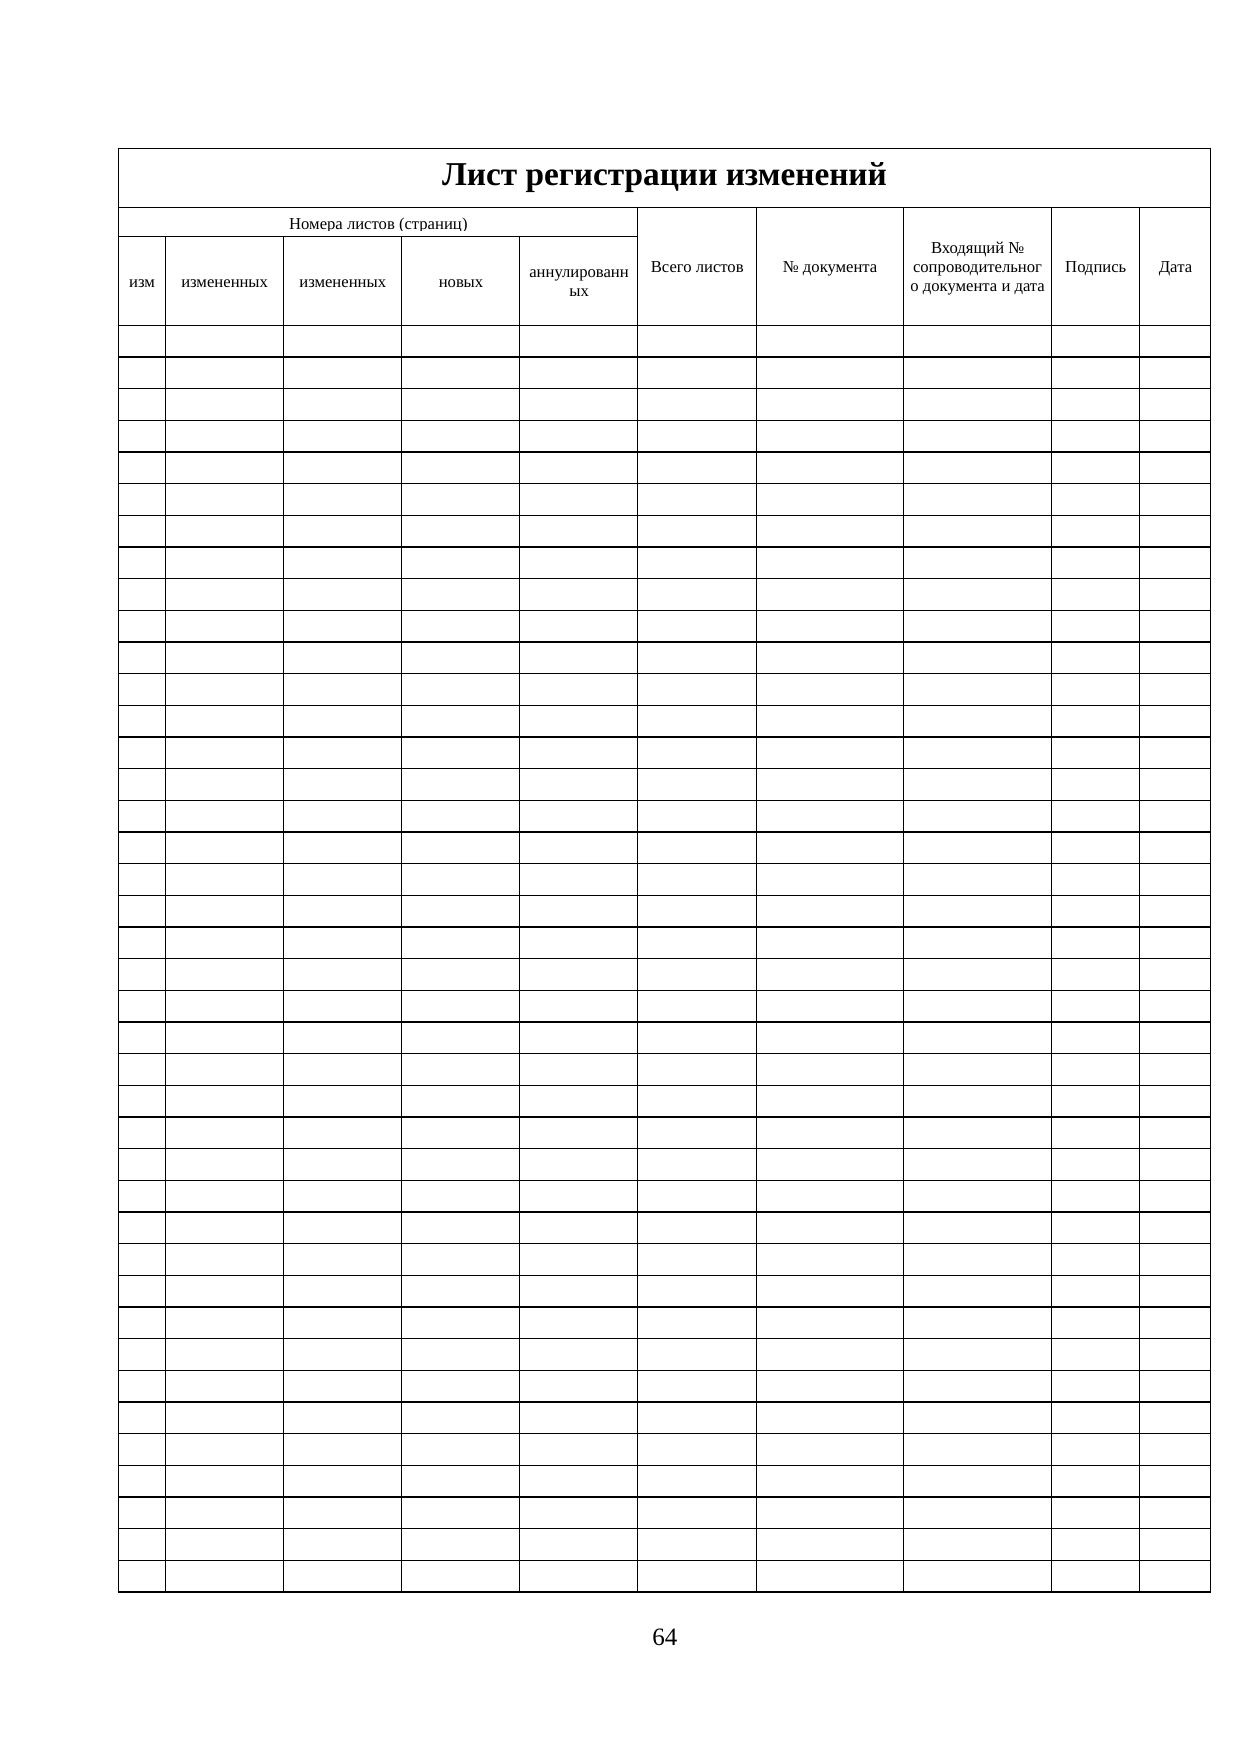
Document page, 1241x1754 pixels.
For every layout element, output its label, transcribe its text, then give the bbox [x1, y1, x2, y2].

table_cell [904, 864, 1051, 895]
table_cell [904, 769, 1051, 800]
table_cell [166, 738, 283, 768]
table_cell [904, 326, 1051, 356]
table_cell [1140, 833, 1210, 863]
table_cell [1140, 484, 1210, 515]
table_cell [520, 611, 637, 641]
table_cell [520, 991, 637, 1021]
table_cell [402, 421, 519, 451]
table_cell [757, 896, 903, 926]
table_cell [1140, 1466, 1210, 1496]
table_cell [402, 706, 519, 736]
table_cell [402, 1403, 519, 1433]
table_cell [119, 674, 165, 705]
table_cell [284, 1023, 401, 1053]
table_cell [1052, 769, 1139, 800]
table_cell [638, 1244, 756, 1275]
table_cell [757, 706, 903, 736]
table_cell [119, 1339, 165, 1370]
table_cell [520, 706, 637, 736]
table_cell [904, 643, 1051, 673]
table_cell [1140, 579, 1210, 610]
table_cell [1052, 1023, 1139, 1053]
table_cell [1140, 453, 1210, 483]
table_cell [904, 1529, 1051, 1560]
table_cell [757, 1149, 903, 1180]
table_cell [638, 611, 756, 641]
table_cell [904, 1149, 1051, 1180]
table_cell [757, 326, 903, 356]
table_cell [904, 484, 1051, 515]
table_cell [166, 706, 283, 736]
table_cell [166, 1118, 283, 1148]
table_cell [119, 1276, 165, 1306]
table_cell [638, 1118, 756, 1148]
table_cell [904, 1561, 1051, 1591]
table_cell [904, 1181, 1051, 1211]
table_cell [402, 738, 519, 768]
table_cell [402, 1498, 519, 1528]
table_cell [119, 896, 165, 926]
table_cell [757, 453, 903, 483]
table_cell [904, 738, 1051, 768]
table_cell [904, 1213, 1051, 1243]
table_cell [402, 769, 519, 800]
table_cell Номера листов (страниц) [119, 208, 637, 236]
table_cell [757, 1403, 903, 1433]
table_cell [402, 801, 519, 831]
table_cell [166, 1403, 283, 1433]
table_cell [638, 864, 756, 895]
table_cell [1052, 1308, 1139, 1338]
table_cell [1140, 389, 1210, 420]
table_cell [520, 579, 637, 610]
table_cell [284, 928, 401, 958]
table_cell [757, 548, 903, 578]
table_cell [757, 674, 903, 705]
table_cell [520, 1466, 637, 1496]
table_cell [1052, 579, 1139, 610]
table_cell [284, 326, 401, 356]
table_cell [402, 674, 519, 705]
table_cell [638, 484, 756, 515]
table_cell [904, 1244, 1051, 1275]
table_cell [1052, 1561, 1139, 1591]
table_cell [166, 769, 283, 800]
table_cell [1140, 548, 1210, 578]
table_cell [284, 484, 401, 515]
table_cell [638, 1181, 756, 1211]
table_cell [638, 1213, 756, 1243]
table_cell [166, 1339, 283, 1370]
table_cell [638, 1276, 756, 1306]
table_cell [1140, 1023, 1210, 1053]
table_cell [402, 548, 519, 578]
table_cell [904, 1308, 1051, 1338]
table_cell [520, 801, 637, 831]
table_cell [119, 738, 165, 768]
table_cell [284, 358, 401, 388]
table_cell [520, 1434, 637, 1465]
table_cell [1140, 864, 1210, 895]
table_cell [1052, 1086, 1139, 1116]
table_cell [904, 1054, 1051, 1085]
table_cell [402, 864, 519, 895]
table_cell [520, 738, 637, 768]
table_cell [638, 833, 756, 863]
table_cell [1052, 611, 1139, 641]
table_cell [638, 1149, 756, 1180]
table_cell [284, 959, 401, 990]
table_cell [520, 1213, 637, 1243]
table_cell [1052, 1434, 1139, 1465]
table_cell [638, 1339, 756, 1370]
table_cell [402, 1434, 519, 1465]
table_cell [166, 1561, 283, 1591]
table_cell [1140, 358, 1210, 388]
table_cell [119, 1244, 165, 1275]
table_cell [166, 1149, 283, 1180]
table_cell [757, 579, 903, 610]
table_cell [166, 421, 283, 451]
table_cell [520, 389, 637, 420]
table_cell [166, 1213, 283, 1243]
table_cell [1052, 358, 1139, 388]
table_cell [638, 1086, 756, 1116]
table_cell [119, 1529, 165, 1560]
table_cell [520, 928, 637, 958]
table_cell [757, 769, 903, 800]
table_cell [904, 579, 1051, 610]
table_cell [904, 1498, 1051, 1528]
table_cell [166, 674, 283, 705]
table_cell [166, 548, 283, 578]
table_cell [904, 706, 1051, 736]
table_cell [1052, 1371, 1139, 1401]
table_cell [638, 706, 756, 736]
table_cell [1052, 1339, 1139, 1370]
table_cell [119, 1466, 165, 1496]
table_cell [402, 484, 519, 515]
table_cell [638, 358, 756, 388]
table_cell [904, 928, 1051, 958]
table_cell [402, 1023, 519, 1053]
table_cell [520, 1403, 637, 1433]
table_cell [119, 611, 165, 641]
table_cell [284, 389, 401, 420]
table_cell [1052, 516, 1139, 546]
table_cell [757, 611, 903, 641]
table_cell [757, 1213, 903, 1243]
table_cell [166, 801, 283, 831]
table_cell [402, 896, 519, 926]
table_cell № документа [757, 208, 903, 325]
table_cell [402, 1561, 519, 1591]
table_cell [166, 1181, 283, 1211]
table_cell [757, 959, 903, 990]
table_cell [1052, 421, 1139, 451]
table_cell [638, 1434, 756, 1465]
table_cell [638, 1403, 756, 1433]
table_cell [638, 1023, 756, 1053]
table_cell [284, 1276, 401, 1306]
table_cell [284, 1434, 401, 1465]
table_cell [284, 421, 401, 451]
table_cell [402, 326, 519, 356]
table_cell [166, 579, 283, 610]
table_cell [520, 516, 637, 546]
table_cell [1140, 1371, 1210, 1401]
table_cell [1140, 674, 1210, 705]
table_cell Дата [1140, 208, 1210, 325]
table_cell [1140, 1276, 1210, 1306]
table_cell [520, 421, 637, 451]
table_cell [284, 1371, 401, 1401]
table_cell [402, 1086, 519, 1116]
table_cell [1140, 1213, 1210, 1243]
table_cell [166, 516, 283, 546]
table_cell [402, 358, 519, 388]
table_cell [638, 1466, 756, 1496]
table_cell [284, 548, 401, 578]
table_cell [638, 421, 756, 451]
table_cell [284, 991, 401, 1021]
table_cell [284, 643, 401, 673]
table_cell [402, 643, 519, 673]
table_cell [904, 1276, 1051, 1306]
table_cell [284, 1118, 401, 1148]
table_cell [1140, 706, 1210, 736]
table_cell [638, 1308, 756, 1338]
table_cell [638, 1054, 756, 1085]
table_cell [166, 326, 283, 356]
table_cell [757, 1086, 903, 1116]
table_cell [757, 1371, 903, 1401]
table_cell [520, 358, 637, 388]
table_cell [402, 1181, 519, 1211]
table_cell [402, 928, 519, 958]
table_cell [284, 896, 401, 926]
table_cell [1052, 674, 1139, 705]
table_cell [119, 453, 165, 483]
table_cell [757, 389, 903, 420]
table_cell измененных [166, 237, 283, 325]
table_cell [1052, 643, 1139, 673]
table_cell [1140, 1244, 1210, 1275]
table_cell [284, 516, 401, 546]
table_cell [1052, 1181, 1139, 1211]
table_cell [119, 484, 165, 515]
table_cell [520, 1308, 637, 1338]
table_cell [904, 833, 1051, 863]
table_cell [119, 548, 165, 578]
table_cell [757, 1118, 903, 1148]
table_cell [638, 1498, 756, 1528]
table_cell [520, 1118, 637, 1148]
table_cell [284, 1181, 401, 1211]
table_cell [1052, 896, 1139, 926]
table_cell [1140, 991, 1210, 1021]
table_cell [904, 389, 1051, 420]
table_cell [638, 1529, 756, 1560]
table_cell [757, 421, 903, 451]
table_cell [904, 1371, 1051, 1401]
table_cell [284, 1529, 401, 1560]
table_cell [1052, 1054, 1139, 1085]
table_cell [284, 1244, 401, 1275]
table_cell [402, 1054, 519, 1085]
table_cell [757, 484, 903, 515]
table_cell [520, 326, 637, 356]
table_cell [166, 1529, 283, 1560]
table_cell [166, 1244, 283, 1275]
table_cell [1052, 1466, 1139, 1496]
table_cell [166, 896, 283, 926]
table_cell [284, 738, 401, 768]
table_cell [119, 421, 165, 451]
table_cell [402, 1339, 519, 1370]
table_cell [638, 991, 756, 1021]
table_cell [119, 643, 165, 673]
table_cell [638, 326, 756, 356]
table_cell [284, 1054, 401, 1085]
table_cell [638, 516, 756, 546]
table_cell [166, 1371, 283, 1401]
table_cell [1140, 1434, 1210, 1465]
table_cell [520, 1023, 637, 1053]
table_cell [166, 959, 283, 990]
table_cell [166, 1308, 283, 1338]
table_cell [757, 833, 903, 863]
table_cell [1052, 1276, 1139, 1306]
table_cell [638, 674, 756, 705]
table_cell [638, 896, 756, 926]
table_cell [638, 801, 756, 831]
table_cell [638, 769, 756, 800]
table_cell [757, 643, 903, 673]
table_cell [1140, 1403, 1210, 1433]
table_cell новых [402, 237, 519, 325]
table_cell изм [119, 237, 165, 325]
table_cell [1140, 643, 1210, 673]
table_cell [904, 453, 1051, 483]
table_cell [166, 864, 283, 895]
table_cell [166, 1054, 283, 1085]
table_cell [402, 516, 519, 546]
table_cell [1140, 1054, 1210, 1085]
table_cell [166, 1276, 283, 1306]
table_cell [638, 928, 756, 958]
table_cell [904, 1403, 1051, 1433]
table_cell [166, 1023, 283, 1053]
table_cell [1052, 1118, 1139, 1148]
table_cell [119, 1213, 165, 1243]
table_cell [757, 358, 903, 388]
table_cell [1052, 959, 1139, 990]
table_cell [904, 421, 1051, 451]
table_cell [166, 1498, 283, 1528]
table_cell [757, 1434, 903, 1465]
table_cell [1052, 1403, 1139, 1433]
table_cell [1140, 928, 1210, 958]
table_cell [520, 1371, 637, 1401]
table_cell [520, 548, 637, 578]
table_cell [1052, 833, 1139, 863]
table_cell [1140, 769, 1210, 800]
table_cell [119, 864, 165, 895]
table_cell [757, 1244, 903, 1275]
table_cell [402, 959, 519, 990]
table_cell [638, 643, 756, 673]
table_cell [1140, 801, 1210, 831]
table_cell [402, 1371, 519, 1401]
table_cell [757, 1023, 903, 1053]
table_cell [520, 896, 637, 926]
table_cell [1140, 959, 1210, 990]
table_cell [1140, 1308, 1210, 1338]
table_cell [119, 389, 165, 420]
table_cell [904, 1023, 1051, 1053]
table_cell [638, 453, 756, 483]
table_cell [119, 1561, 165, 1591]
table_cell [1052, 801, 1139, 831]
table_cell [166, 1466, 283, 1496]
table_cell [520, 453, 637, 483]
table_cell [284, 1149, 401, 1180]
table_cell [284, 1561, 401, 1591]
table_cell [402, 1529, 519, 1560]
table_cell [1052, 1149, 1139, 1180]
table_cell [757, 864, 903, 895]
table_cell [904, 1434, 1051, 1465]
table_cell [638, 1371, 756, 1401]
table_cell [119, 991, 165, 1021]
table_cell [166, 643, 283, 673]
table_cell [119, 1434, 165, 1465]
table_cell [904, 991, 1051, 1021]
table_cell [520, 1498, 637, 1528]
table_cell [904, 674, 1051, 705]
table_cell [520, 1339, 637, 1370]
table_cell [638, 738, 756, 768]
table_cell [1140, 1498, 1210, 1528]
table_cell [284, 611, 401, 641]
table_cell [904, 1339, 1051, 1370]
table_cell [284, 801, 401, 831]
table_cell [904, 548, 1051, 578]
table_cell [520, 1529, 637, 1560]
table_cell [1052, 738, 1139, 768]
table_cell [1052, 326, 1139, 356]
table_cell [402, 1244, 519, 1275]
table_cell [119, 358, 165, 388]
table_cell [638, 548, 756, 578]
table_cell [119, 1181, 165, 1211]
table_cell [284, 864, 401, 895]
table_cell [520, 1054, 637, 1085]
table_cell [166, 991, 283, 1021]
table_cell [757, 1498, 903, 1528]
table_cell [520, 1086, 637, 1116]
table_cell [520, 959, 637, 990]
table_cell [402, 579, 519, 610]
table_cell [757, 1466, 903, 1496]
table_cell [1140, 516, 1210, 546]
table_cell [638, 1561, 756, 1591]
table_cell [757, 928, 903, 958]
table_cell [119, 1149, 165, 1180]
table_cell [119, 1054, 165, 1085]
table_cell [119, 1118, 165, 1148]
table_cell [1140, 896, 1210, 926]
table_cell [119, 801, 165, 831]
table_cell [1140, 611, 1210, 641]
table_cell [1140, 1086, 1210, 1116]
table_cell [1052, 484, 1139, 515]
table_cell [284, 674, 401, 705]
table_cell [638, 959, 756, 990]
table_cell [1052, 389, 1139, 420]
table_cell [1140, 1529, 1210, 1560]
table_cell [1052, 1244, 1139, 1275]
table_cell [119, 1023, 165, 1053]
table_cell [402, 1118, 519, 1148]
table_cell [166, 484, 283, 515]
table_cell [1140, 1118, 1210, 1148]
table_cell [166, 611, 283, 641]
table_cell [757, 1339, 903, 1370]
table_cell [402, 1466, 519, 1496]
table_cell [284, 579, 401, 610]
table_cell [520, 643, 637, 673]
table_cell [119, 1371, 165, 1401]
table_cell [904, 1086, 1051, 1116]
table_cell [1052, 991, 1139, 1021]
table_cell [1140, 1561, 1210, 1591]
table_cell [520, 1276, 637, 1306]
table_cell [1052, 1498, 1139, 1528]
table_cell [757, 801, 903, 831]
table_cell измененных [284, 237, 401, 325]
table_cell [402, 1308, 519, 1338]
table_cell Подпись [1052, 208, 1139, 325]
table_cell [284, 1498, 401, 1528]
table_cell [1140, 1339, 1210, 1370]
table_cell [757, 1276, 903, 1306]
table_cell [520, 1149, 637, 1180]
table_cell [119, 769, 165, 800]
table_cell [904, 516, 1051, 546]
table_cell [119, 959, 165, 990]
table_cell [402, 453, 519, 483]
table_cell [1140, 1149, 1210, 1180]
table_cell [1140, 1181, 1210, 1211]
table_cell [119, 1308, 165, 1338]
table_cell [166, 928, 283, 958]
table_cell [520, 674, 637, 705]
table_cell [166, 1434, 283, 1465]
table_cell [904, 896, 1051, 926]
table_cell [402, 991, 519, 1021]
table_cell [284, 1213, 401, 1243]
table_cell [1140, 421, 1210, 451]
table_cell [402, 611, 519, 641]
table_cell [638, 389, 756, 420]
table_cell [284, 1466, 401, 1496]
table_cell [166, 833, 283, 863]
table_cell [757, 1308, 903, 1338]
table_cell [284, 1403, 401, 1433]
table_cell Входящий № сопроводительного документа и дата [904, 208, 1051, 325]
table_cell [166, 453, 283, 483]
table_cell [520, 1244, 637, 1275]
table_cell [119, 579, 165, 610]
table_cell [904, 1466, 1051, 1496]
table_cell [402, 389, 519, 420]
table_cell [402, 1213, 519, 1243]
table_cell [1140, 738, 1210, 768]
table_cell [757, 1054, 903, 1085]
table_cell [284, 1086, 401, 1116]
table_cell [119, 928, 165, 958]
table_cell [284, 453, 401, 483]
table_cell [119, 1086, 165, 1116]
table_cell [1140, 326, 1210, 356]
table_cell [904, 1118, 1051, 1148]
table_cell [166, 389, 283, 420]
table_cell [284, 1308, 401, 1338]
table_cell [1052, 1529, 1139, 1560]
table_cell [520, 1181, 637, 1211]
table_cell [119, 516, 165, 546]
table_cell [119, 1403, 165, 1433]
table_cell [520, 833, 637, 863]
table_cell [119, 326, 165, 356]
table_cell [1052, 1213, 1139, 1243]
table_cell аннулированных [520, 237, 637, 325]
table_cell [1052, 453, 1139, 483]
table_cell [284, 1339, 401, 1370]
table_cell [119, 1498, 165, 1528]
table_cell [638, 579, 756, 610]
table_cell [520, 484, 637, 515]
table_cell [166, 358, 283, 388]
table_cell [402, 1276, 519, 1306]
table_cell [904, 358, 1051, 388]
table_cell [904, 801, 1051, 831]
table_cell [520, 1561, 637, 1591]
table_cell [520, 769, 637, 800]
table_cell [166, 1086, 283, 1116]
table_cell [757, 991, 903, 1021]
table_cell [757, 1561, 903, 1591]
table_cell [1052, 706, 1139, 736]
table_cell [284, 706, 401, 736]
table_cell [1052, 548, 1139, 578]
table_cell [284, 833, 401, 863]
table_cell [119, 706, 165, 736]
table_cell [1052, 864, 1139, 895]
table_cell [1052, 928, 1139, 958]
table_cell [119, 833, 165, 863]
table_cell [402, 1149, 519, 1180]
table_cell [757, 1529, 903, 1560]
table_cell [757, 516, 903, 546]
table_cell [284, 769, 401, 800]
table_cell [904, 611, 1051, 641]
table_cell [520, 864, 637, 895]
table_cell [757, 738, 903, 768]
table_cell [757, 1181, 903, 1211]
table_cell [904, 959, 1051, 990]
table_cell Всего листов [638, 208, 756, 325]
table_header Лист регистрации изменений [119, 149, 1210, 207]
table_cell [402, 833, 519, 863]
